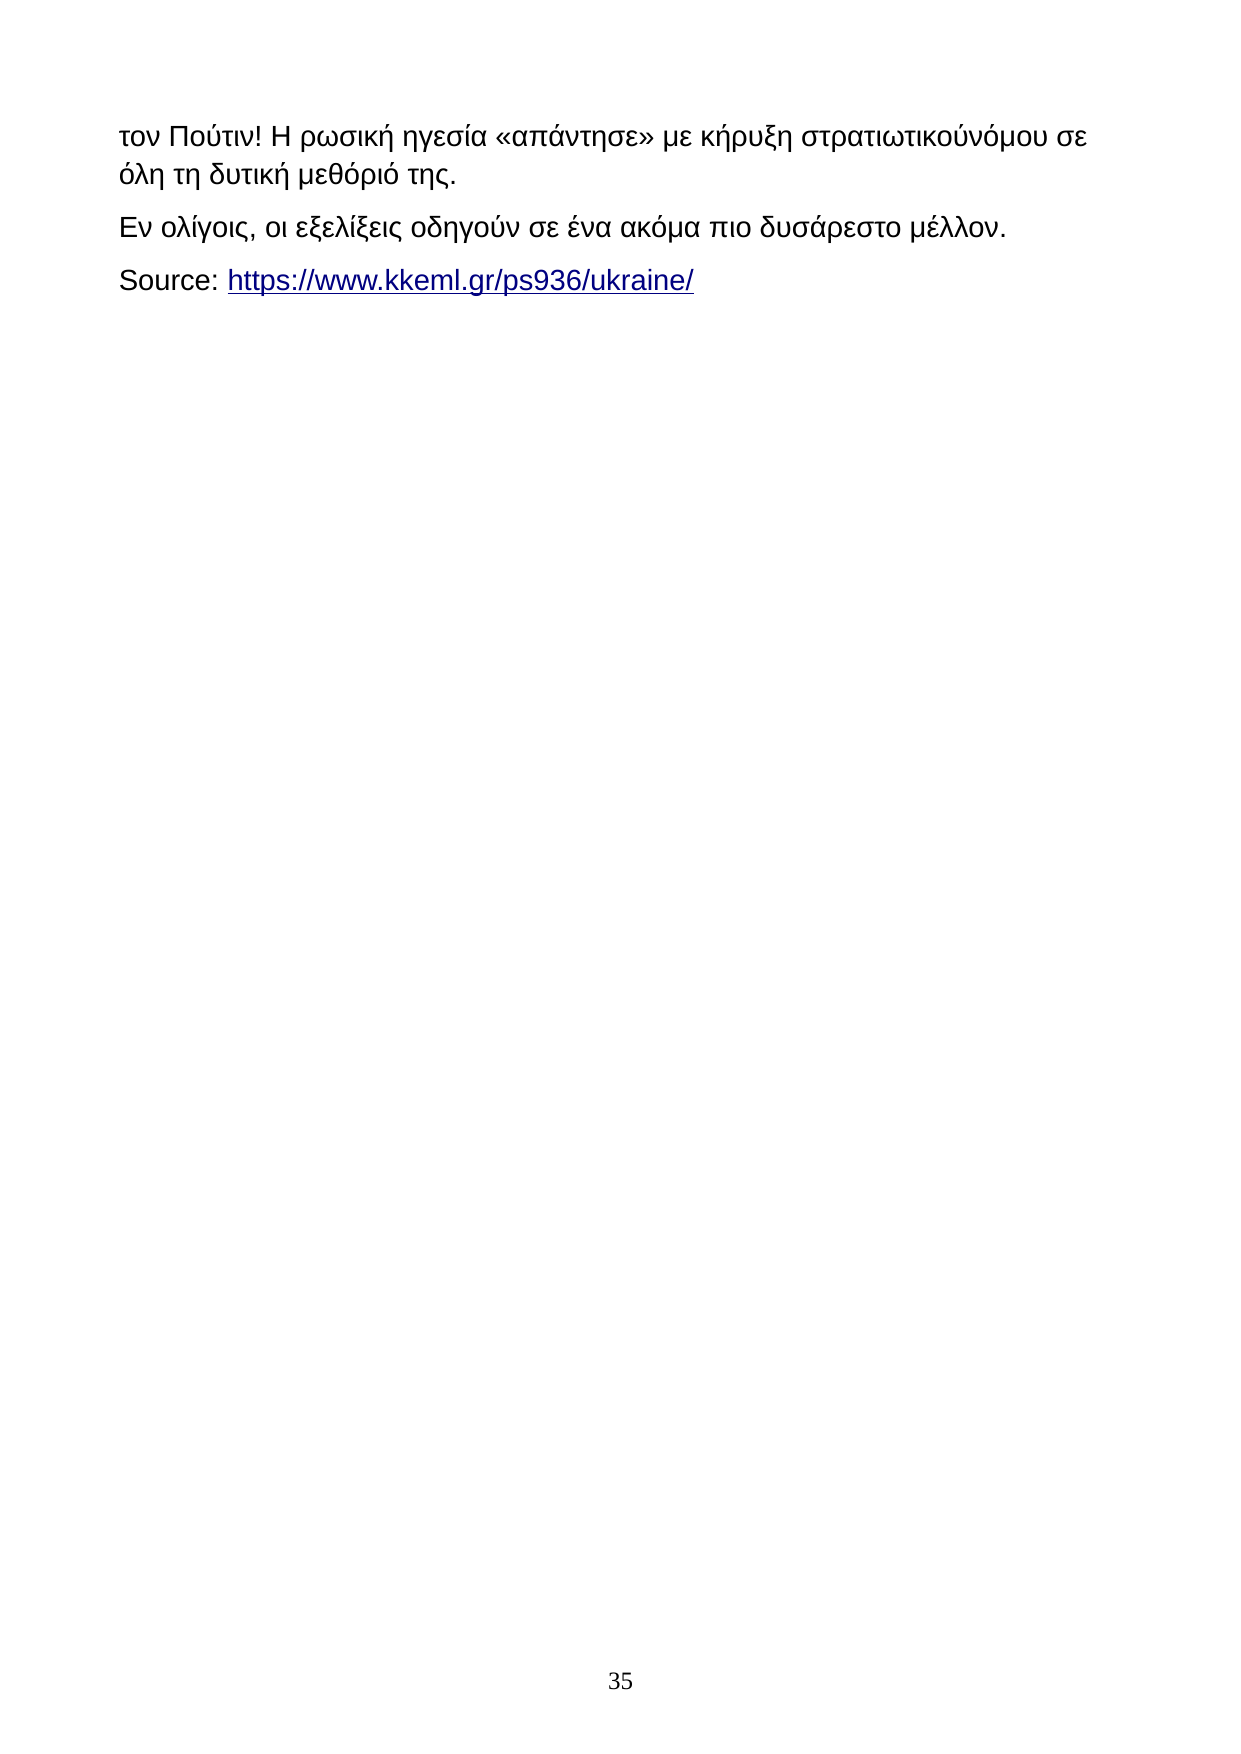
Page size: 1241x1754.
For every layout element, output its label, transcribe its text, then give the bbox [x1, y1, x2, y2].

text Source: https://www.kkeml.gr/ps936/ukraine/ [118, 263, 1122, 297]
text Εν ολίγοις, οι εξελίξεις οδηγούν σε ένα ακόμα πιο δυσάρεστο μέλλον. [118, 210, 1122, 244]
text τον Πούτιν! Η ρωσική ηγεσία «απάντησε» με κήρυξη στρατιωτικούνόμου σε όλη τη δυτική μεθόριό της. [118, 118, 1122, 191]
